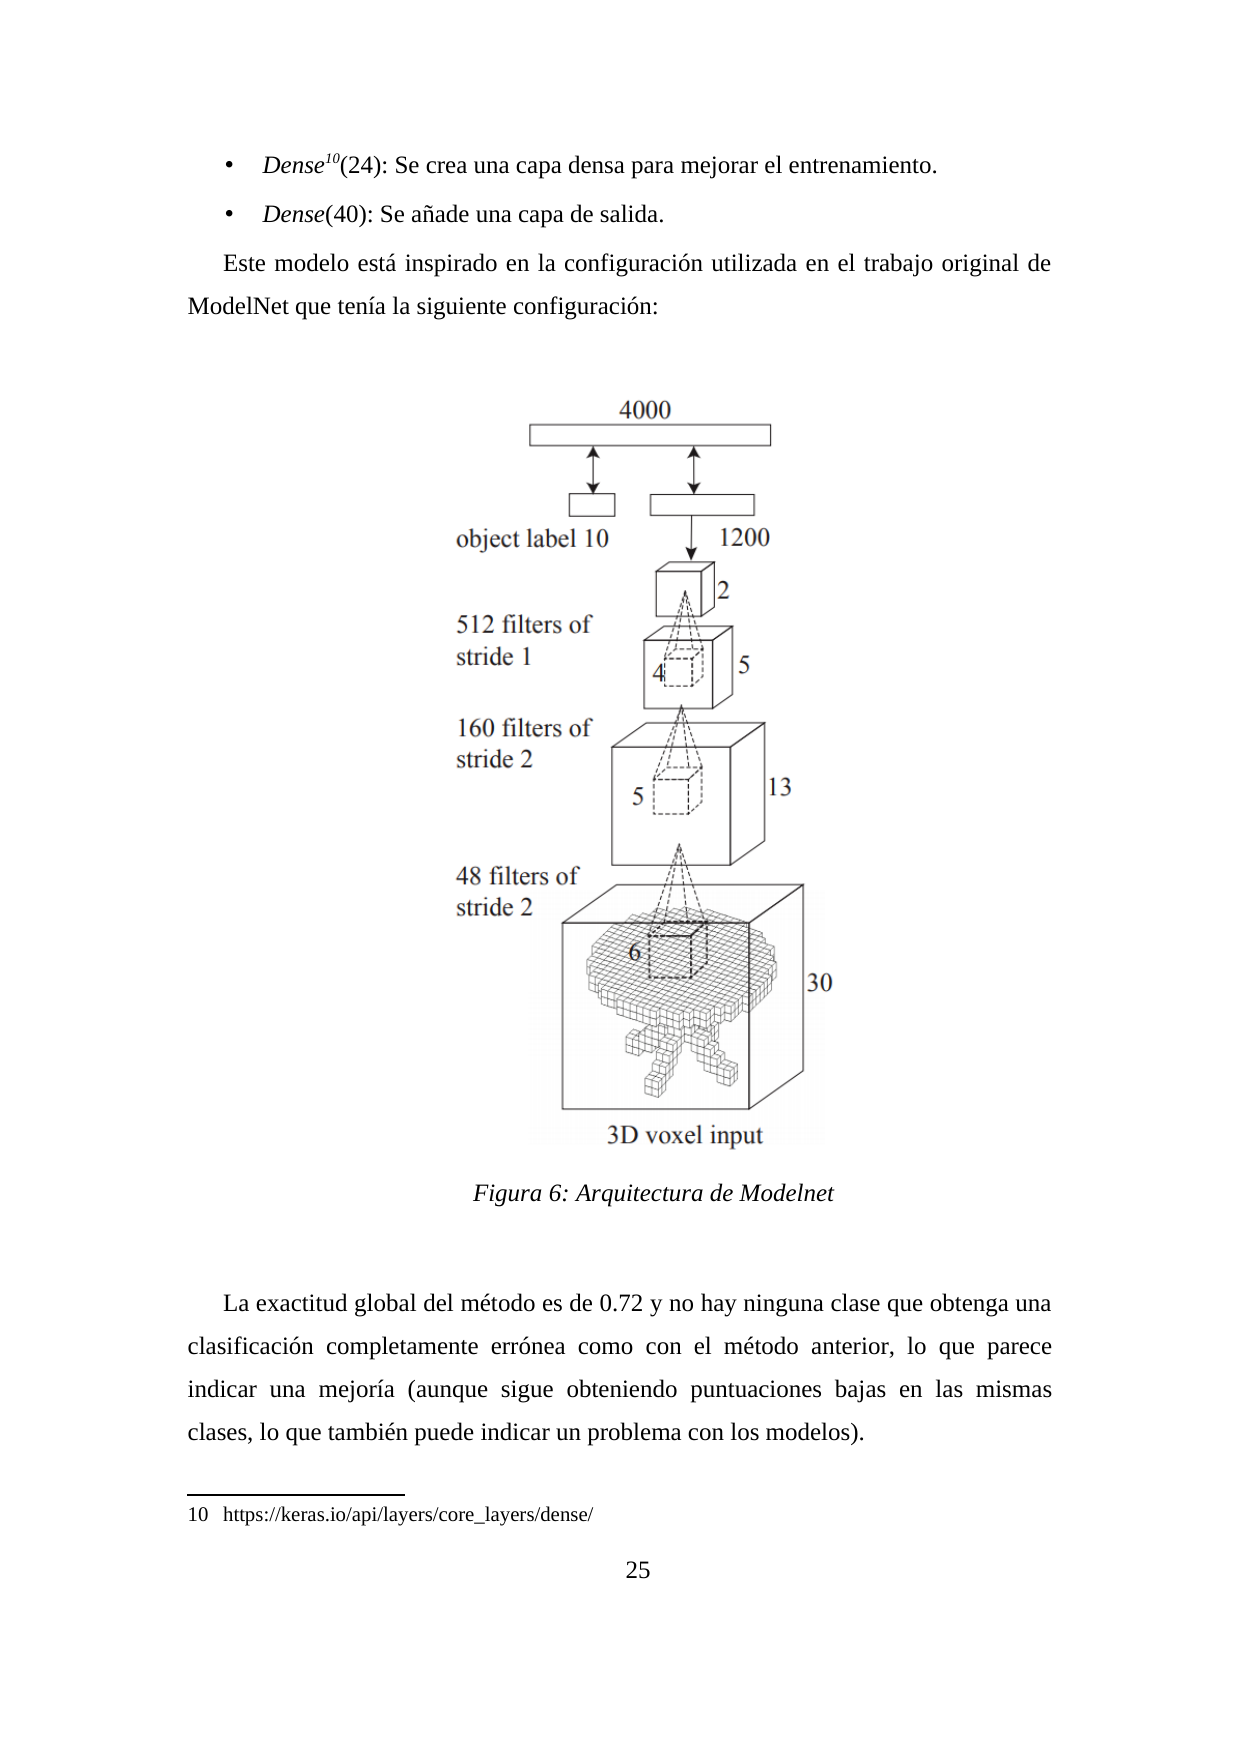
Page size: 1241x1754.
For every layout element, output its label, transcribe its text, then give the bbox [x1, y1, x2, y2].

list https://keras.io/api/layers/core_layers/dense/ [187, 1501, 1053, 1526]
text Este modelo está inspirado en la configuración utilizada en el trabajo original de ModelNet que tenía la siguiente configuración: [187, 248, 1053, 320]
picture [437, 376, 854, 1164]
text La exactitud global del método es de 0.72 y no hay ninguna clase que obtenga una clasificación completamente errónea como con el método anterior, lo que parece indicar una mejoría (aunque sigue obteniendo puntuaciones bajas en las mismas clases, lo que también puede indicar un problema con los modelos). [187, 1288, 1053, 1446]
list Dense(40): Se añade una capa de salida. [225, 199, 1053, 228]
list Dense(24): Se crea una capa densa para mejorar el entrenamiento. [225, 150, 1053, 179]
text Figura 6: Arquitectura de Modelnet [437, 1164, 853, 1206]
